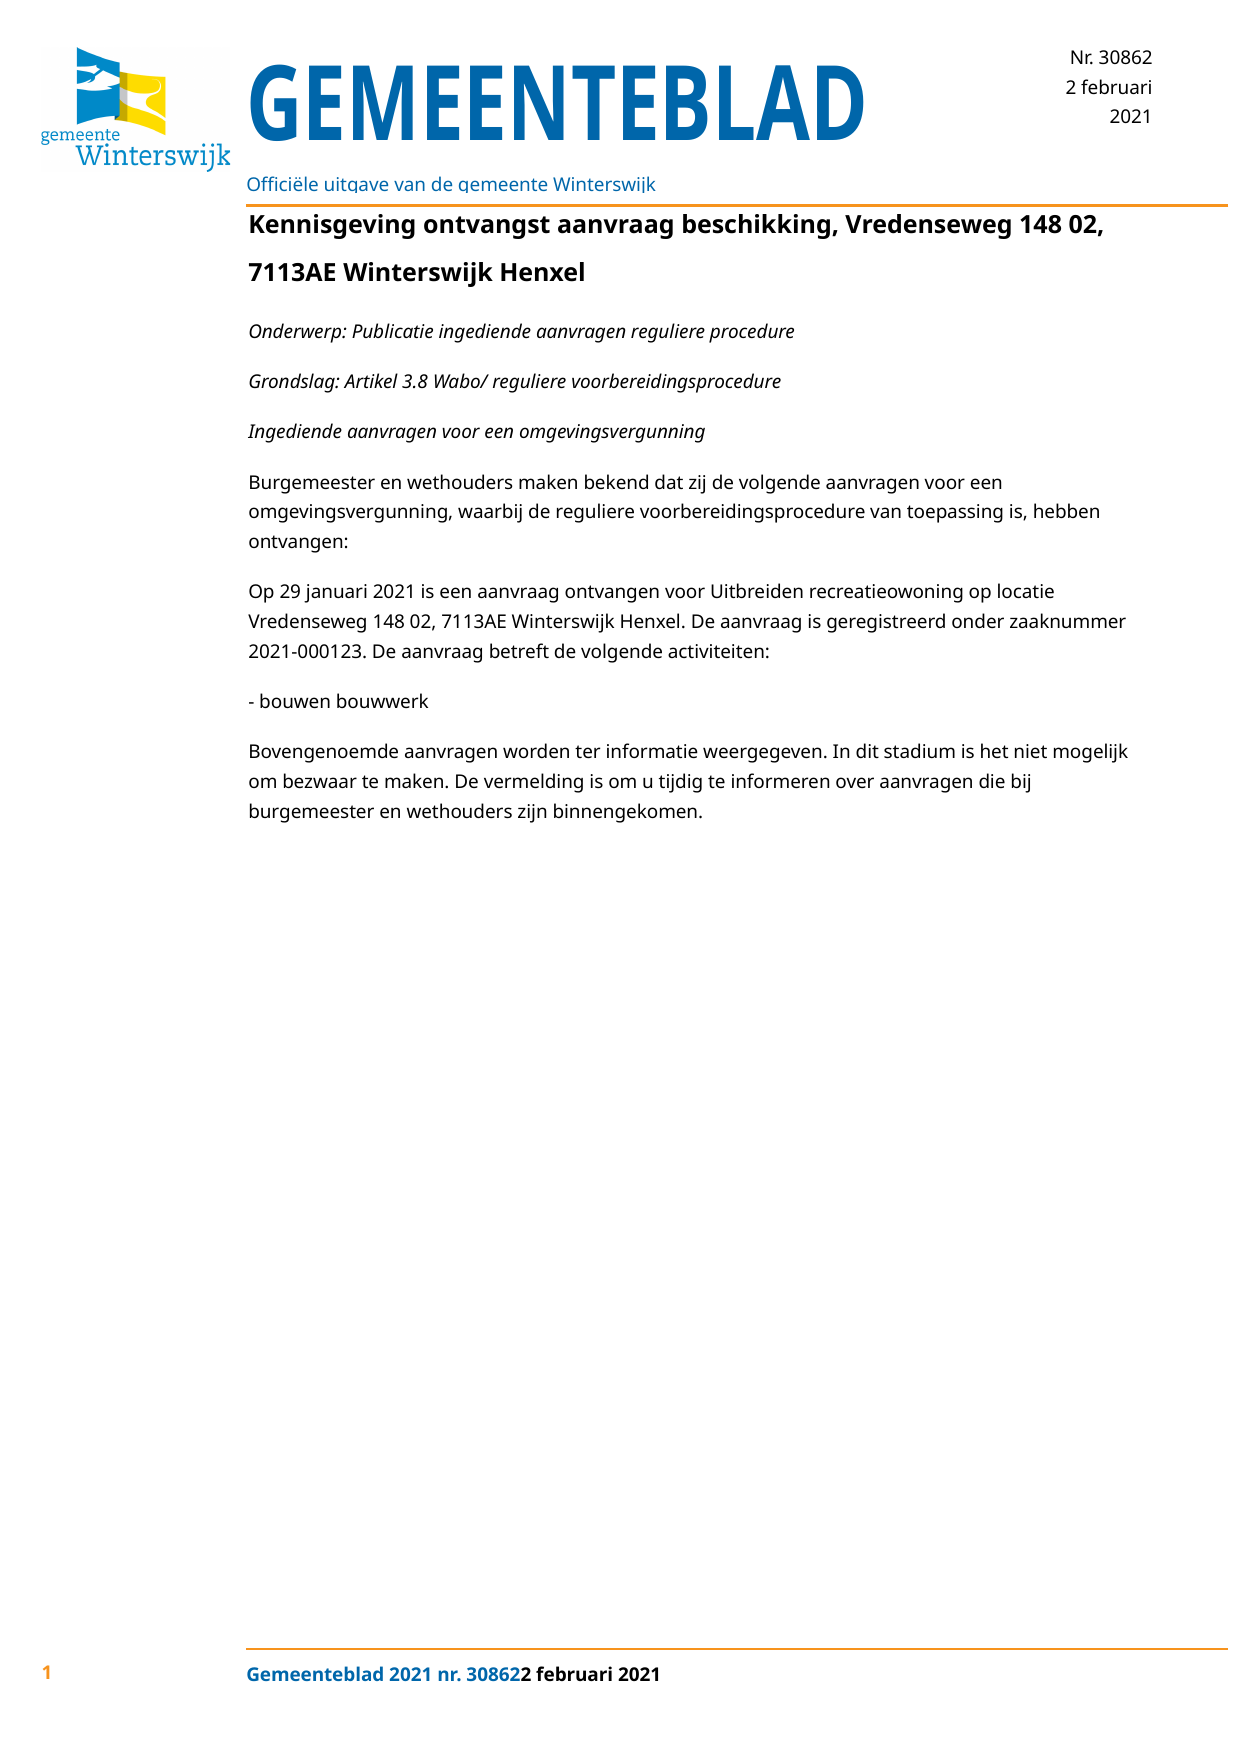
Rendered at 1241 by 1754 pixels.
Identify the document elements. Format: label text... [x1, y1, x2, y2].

text Burgemeester en wethouders maken bekend dat zij de volgende aanvragen voor een omgevingsvergunning, waarbij de reguliere voorbereidingsprocedure van toepassing is, hebben ontvangen: [248, 469, 1152, 554]
picture [225, 153, 231, 162]
picture [41, 47, 231, 172]
text Onderwerp: Publicatie ingediende aanvragen reguliere procedure [248, 318, 1152, 344]
text Ingediende aanvragen voor een omgevingsvergunning [248, 419, 1152, 444]
text Kennisgeving ontvangst aanvraag beschikking, Vredenseweg 148 02, 7113AE Winterswijk Henxel [248, 207, 1152, 288]
text - bouwen bouwwerk [248, 688, 1152, 714]
text Op 29 januari 2021 is een aanvraag ontvangen voor Uitbreiden recreatieowoning op locatie Vredenseweg 148 02, 7113AE Winterswijk Henxel. De aanvraag is geregistreerd onder zaaknummer 2021-000123. De aanvraag betreft de volgende activiteiten: [248, 579, 1152, 664]
text Bovengenoemde aanvragen worden ter informatie weergegeven. In dit stadium is het niet mogelijk om bezwaar te maken. De vermelding is om u tijdig te informeren over aanvragen die bij burgemeester en wethouders zijn binnengekomen. [248, 739, 1152, 824]
text Grondslag: Artikel 3.8 Wabo/ reguliere voorbereidingsprocedure [248, 368, 1152, 394]
